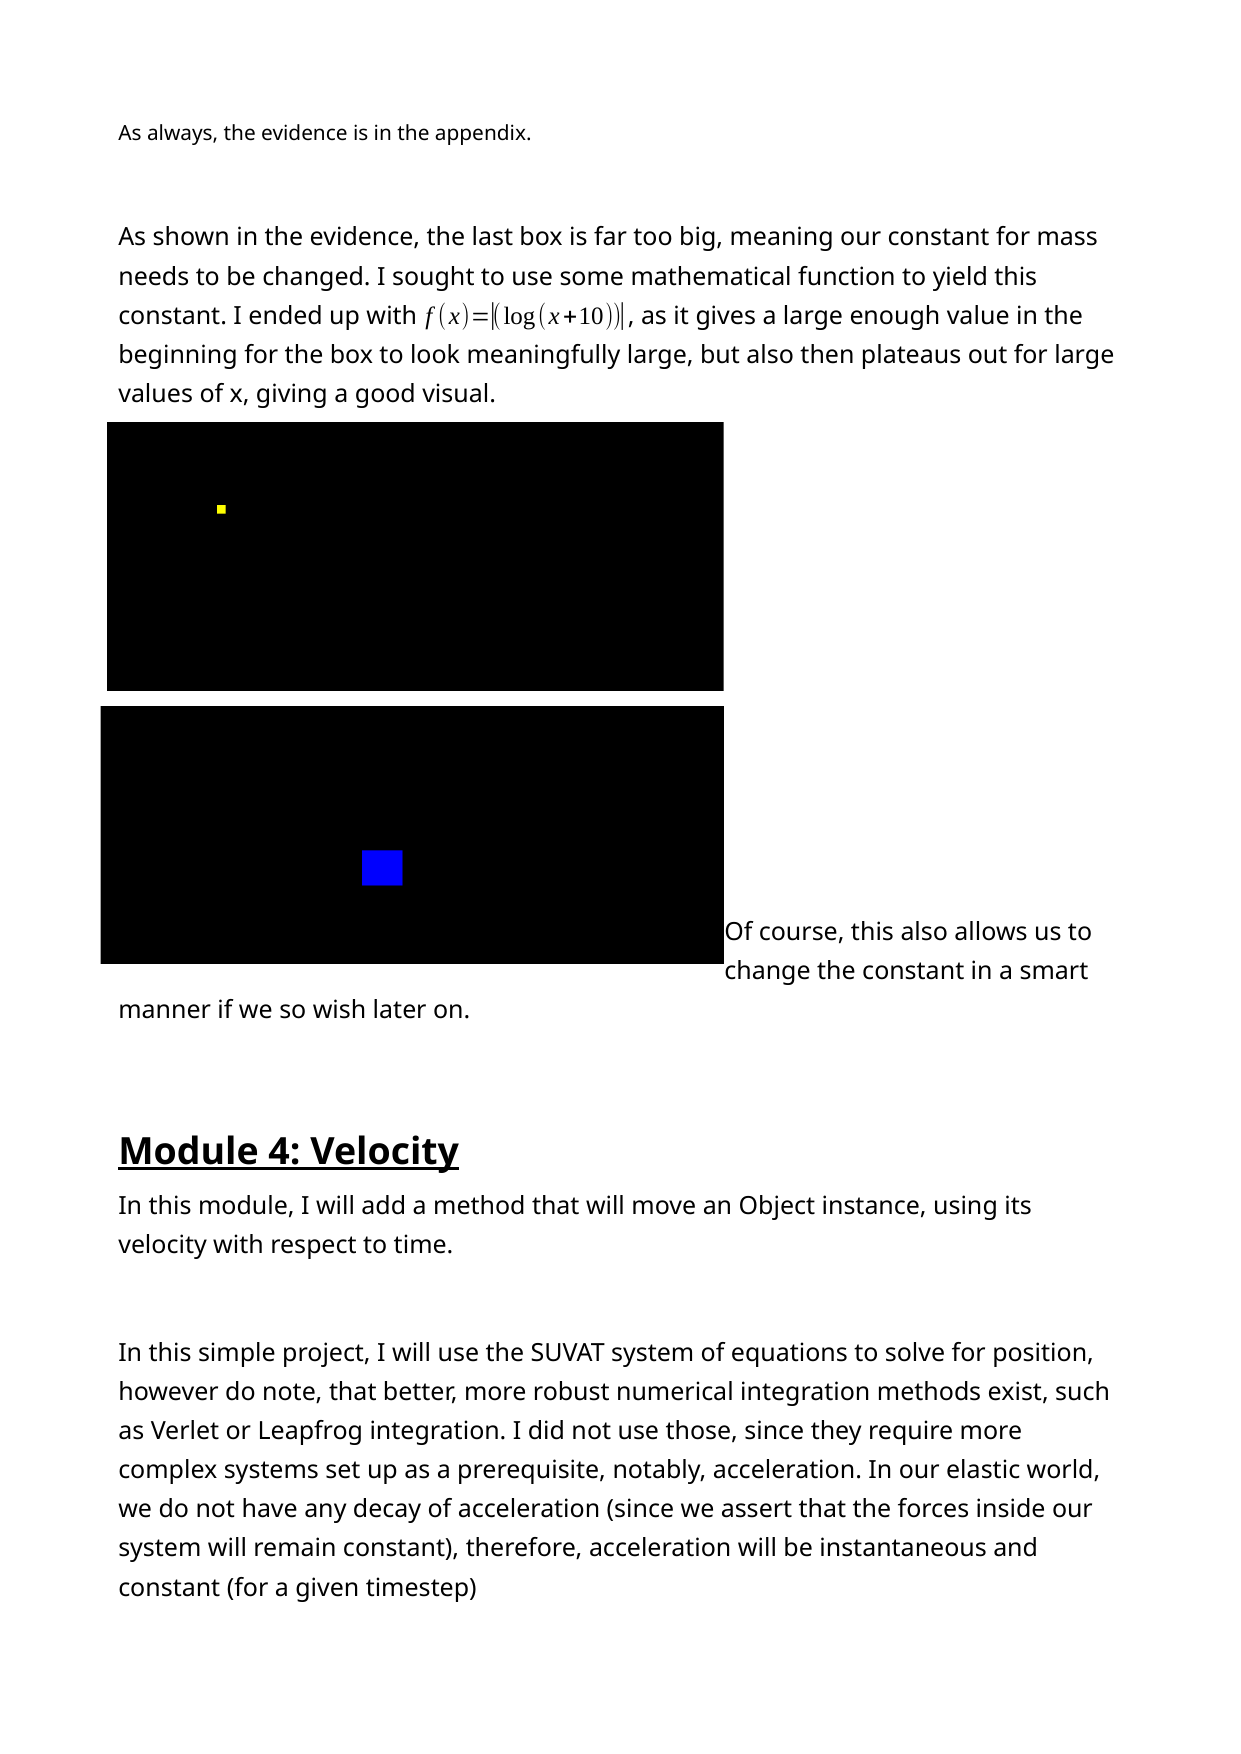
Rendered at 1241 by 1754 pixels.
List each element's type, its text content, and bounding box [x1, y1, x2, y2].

picture [100, 706, 724, 964]
text Of course, this also allows us to change the constant in a smart manner if we so wish later on. [118, 913, 1122, 1026]
text In this simple project, I will use the SUVAT system of equations to solve for position, however do note, that better, more robust numerical integration methods exist, such as Verlet or Leapfrog integration. I did not use those, since they require more complex systems set up as a prerequisite, notably, acceleration. In our elastic world, we do not have any decay of acceleration (since we assert that the forces inside our system will remain constant), therefore, acceleration will be instantaneous and constant (for a given timestep) [118, 1334, 1122, 1603]
text As always, the evidence is in the appendix. [118, 118, 1122, 147]
picture [107, 422, 724, 691]
text In this module, I will add a method that will move an Object instance, using its velocity with respect to time. [118, 1188, 1122, 1261]
subtitle Module 4: Velocity [118, 1124, 1122, 1175]
text As shown in the evidence, the last box is far too big, meaning our constant for mass needs to be changed. I sought to use some mathematical function to yield this constant. I ended up with , as it gives a large enough value in the beginning for the box to look meaningfully large, but also then plateaus out for large values of x, giving a good visual. [118, 219, 1122, 410]
